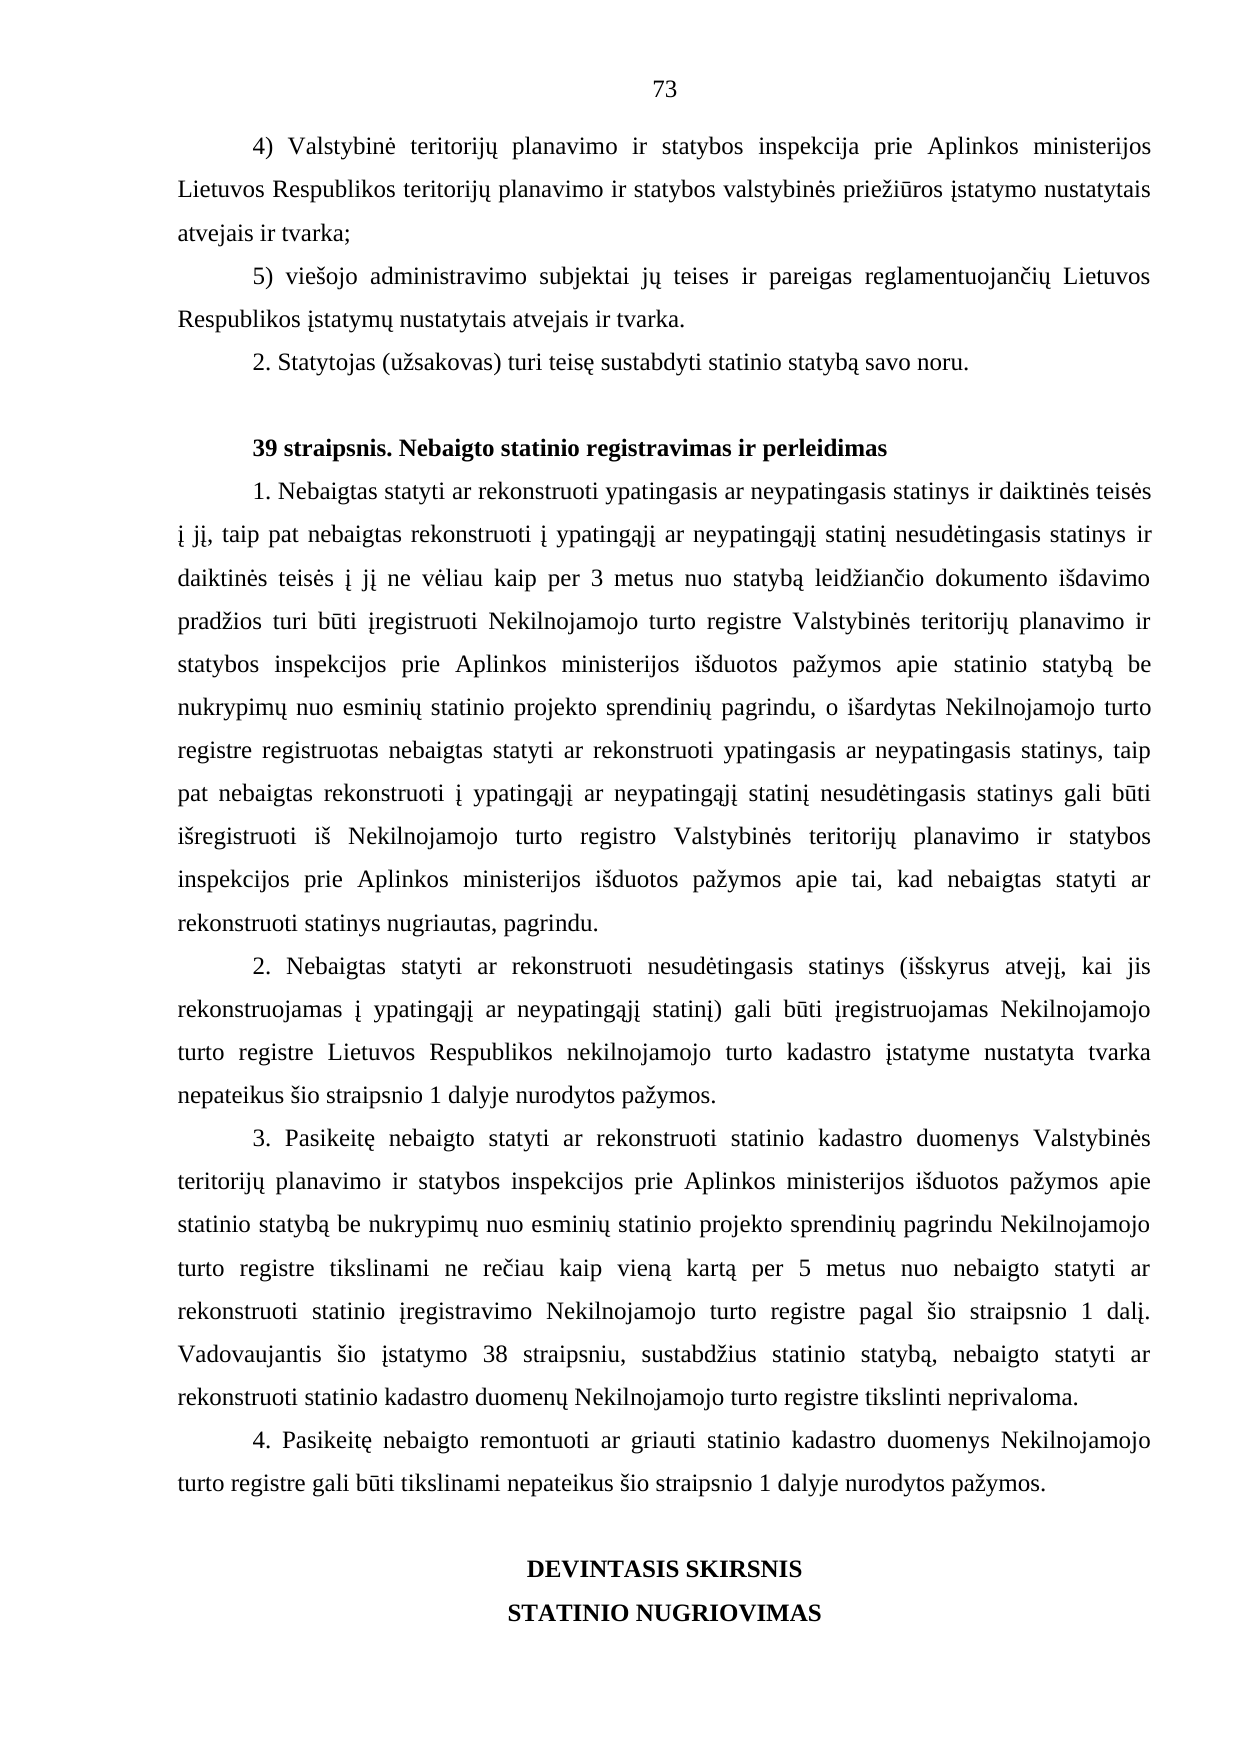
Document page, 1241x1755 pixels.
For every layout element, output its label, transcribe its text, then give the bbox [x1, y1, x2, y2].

text 3. Pasikeitę nebaigto statyti ar rekonstruoti statinio kadastro duomenys Valstybinės teritorijų planavimo ir statybos inspekcijos prie Aplinkos ministerijos išduotos pažymos apie statinio statybą be nukrypimų nuo esminių statinio projekto sprendinių pagrindu Nekilnojamojo turto registre tikslinami ne rečiau kaip vieną kartą per 5 metus nuo nebaigto statyti ar rekonstruoti statinio įregistravimo Nekilnojamojo turto registre pagal šio straipsnio 1 dalį. Vadovaujantis šio įstatymo 38 straipsniu, sustabdžius statinio statybą, nebaigto statyti ar rekonstruoti statinio kadastro duomenų Nekilnojamojo turto registre tikslinti neprivaloma. [177, 1123, 1152, 1411]
text 1. Nebaigtas statyti ar rekonstruoti ypatingasis ar neypatingasis statinys ir daiktinės teisės į jį, taip pat nebaigtas rekonstruoti į ypatingąjį ar neypatingąjį statinį nesudėtingasis statinys ir daiktinės teisės į jį ne vėliau kaip per 3 metus nuo statybą leidžiančio dokumento išdavimo pradžios turi būti įregistruoti Nekilnojamojo turto registre Valstybinės teritorijų planavimo ir statybos inspekcijos prie Aplinkos ministerijos išduotos pažymos apie statinio statybą be nukrypimų nuo esminių statinio projekto sprendinių pagrindu, o išardytas Nekilnojamojo turto registre registruotas nebaigtas statyti ar rekonstruoti ypatingasis ar neypatingasis statinys, taip pat nebaigtas rekonstruoti į ypatingąjį ar neypatingąjį statinį nesudėtingasis statinys gali būti išregistruoti iš Nekilnojamojo turto registro Valstybinės teritorijų planavimo ir statybos inspekcijos prie Aplinkos ministerijos išduotos pažymos apie tai, kad nebaigtas statyti ar rekonstruoti statinys nugriautas, pagrindu. [177, 476, 1152, 936]
text 4. Pasikeitę nebaigto remontuoti ar griauti statinio kadastro duomenys Nekilnojamojo turto registre gali būti tikslinami nepateikus šio straipsnio 1 dalyje nurodytos pažymos. [177, 1425, 1152, 1497]
text 5) viešojo administravimo subjektai jų teises ir pareigas reglamentuojančių Lietuvos Respublikos įstatymų nustatytais atvejais ir tvarka. [177, 261, 1152, 333]
text 39 straipsnis. Nebaigto statinio registravimas ir perleidimas [177, 433, 1152, 462]
text 2. Statytojas (užsakovas) turi teisę sustabdyti statinio statybą savo noru. [177, 347, 1152, 376]
text 2. Nebaigtas statyti ar rekonstruoti nesudėtingasis statinys (išskyrus atvejį, kai jis rekonstruojamas į ypatingąjį ar neypatingąjį statinį) gali būti įregistruojamas Nekilnojamojo turto registre Lietuvos Respublikos nekilnojamojo turto kadastro įstatyme nustatyta tvarka nepateikus šio straipsnio 1 dalyje nurodytos pažymos. [177, 951, 1152, 1109]
text STATINIO NUGRIOVIMAS [177, 1598, 1152, 1626]
text DEVINTASIS SKIRSNIS [177, 1554, 1152, 1583]
text 4) Valstybinė teritorijų planavimo ir statybos inspekcija prie Aplinkos ministerijos Lietuvos Respublikos teritorijų planavimo ir statybos valstybinės priežiūros įstatymo nustatytais atvejais ir tvarka; [177, 131, 1152, 246]
